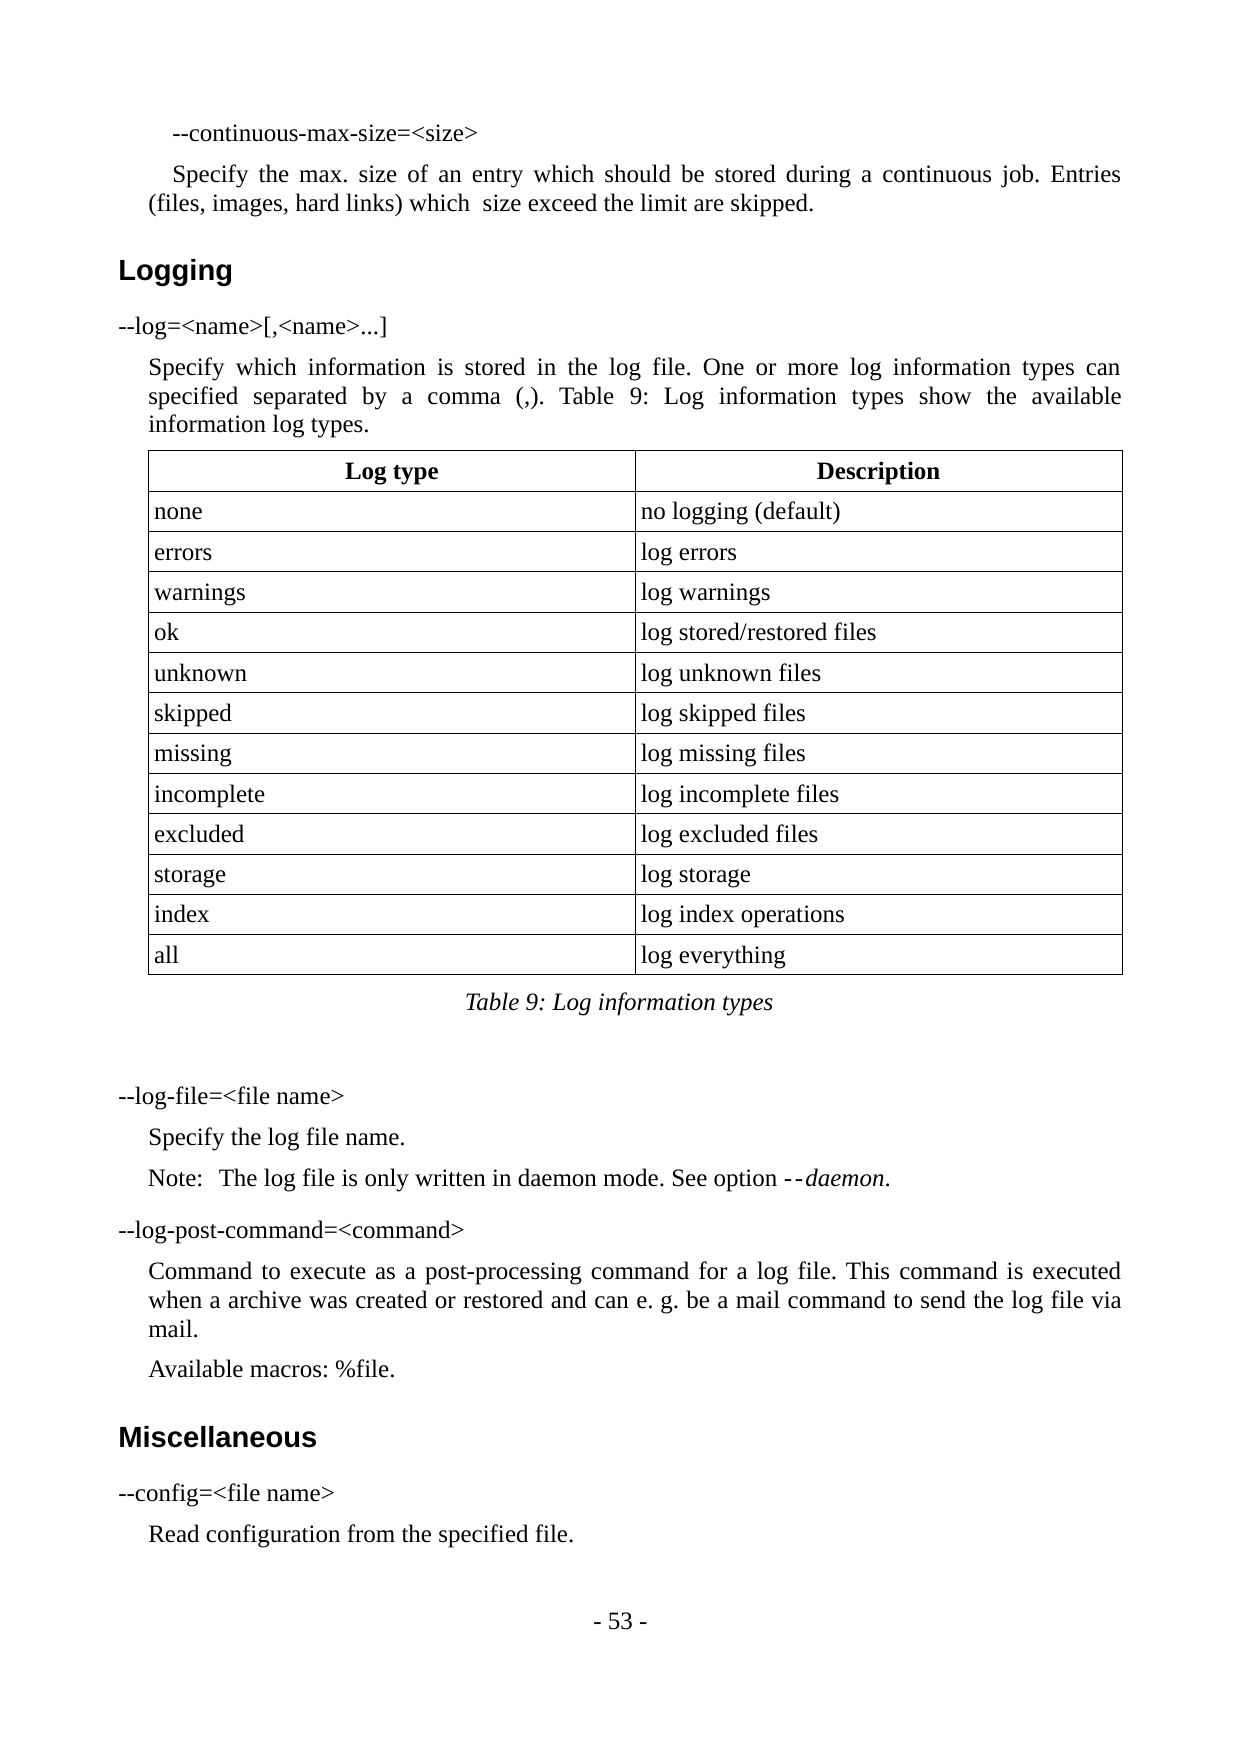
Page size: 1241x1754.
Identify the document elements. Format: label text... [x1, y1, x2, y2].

table_cell incomplete [149, 774, 635, 813]
table_header Description [636, 451, 1122, 491]
table_cell log excluded files [636, 814, 1122, 853]
table_cell skipped [149, 693, 635, 732]
table_cell none [149, 492, 635, 531]
subtitle Logging [118, 253, 1122, 287]
table_cell log everything [636, 935, 1122, 974]
text Specify which information is stored in the log file. One or more log information types can specified separated by a comma (,). Table 9: Log information types show the available information log types. [148, 352, 1122, 438]
text Command to execute as a post-processing command for a log file. This command is executed when a archive was created or restored and can e. g. be a mail command to send the log file via mail. [148, 1256, 1122, 1343]
text Specify the max. size of an entry which should be stored during a continuous job. Entries (files, images, hard links) which size exceed the limit are skipped. [148, 159, 1122, 216]
text Table 9: Log information types [118, 987, 1122, 1016]
table_cell log unknown files [636, 653, 1122, 692]
table_cell storage [149, 855, 635, 894]
table_cell no logging (default) [636, 492, 1122, 531]
table_cell unknown [149, 653, 635, 692]
table_cell log skipped files [636, 693, 1122, 732]
table_cell log index operations [636, 895, 1122, 934]
text Specify the log file name. [148, 1122, 1122, 1151]
table_cell log errors [636, 532, 1122, 571]
table_cell index [149, 895, 635, 934]
table_cell log storage [636, 855, 1122, 894]
table_cell log warnings [636, 572, 1122, 612]
title --log-post-command=<command> [118, 1216, 1122, 1244]
subtitle Miscellaneous [118, 1420, 1122, 1454]
table_cell log missing files [636, 734, 1122, 773]
table_header Log type [149, 451, 635, 491]
table_cell log incomplete files [636, 774, 1122, 813]
table_cell log stored/restored files [636, 613, 1122, 652]
text Available macros: %file. [148, 1354, 1122, 1383]
table_cell warnings [149, 572, 635, 612]
table_cell missing [149, 734, 635, 773]
title --log=<name>[,<name>...] [118, 311, 1122, 340]
table_cell errors [149, 532, 635, 571]
text --continuous-max-size=<size> [148, 118, 1122, 147]
text Note: The log file is only written in daemon mode. See option ‑‑daemon. [148, 1163, 1122, 1192]
title --log-file=<file name> [118, 1081, 1122, 1110]
table_cell excluded [149, 814, 635, 853]
title --config=<file name> [118, 1478, 1122, 1507]
table_cell all [149, 935, 635, 974]
table_cell ok [149, 613, 635, 652]
text Read configuration from the specified file. [148, 1519, 1122, 1548]
